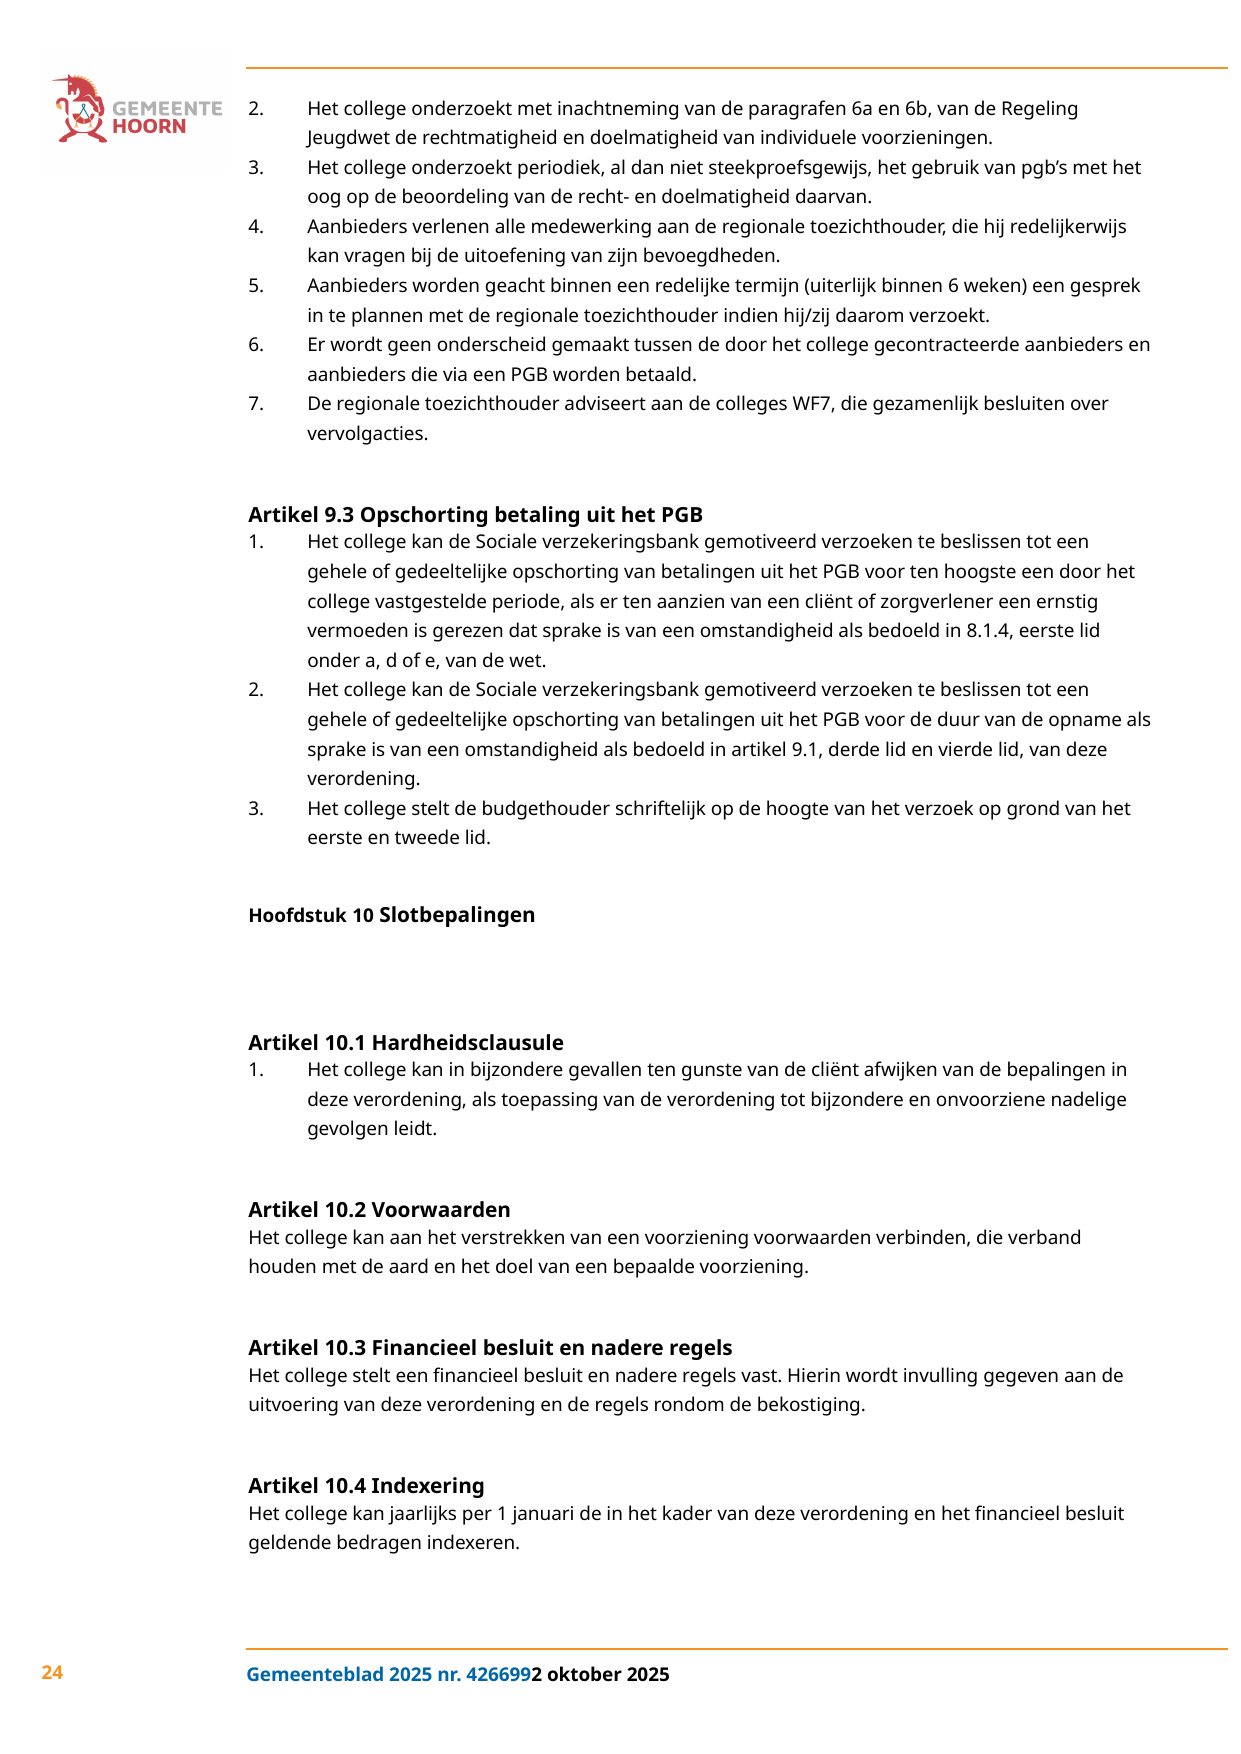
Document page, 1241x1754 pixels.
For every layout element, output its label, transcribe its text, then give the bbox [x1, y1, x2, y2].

text Het college kan jaarlijks per 1 januari de in het kader van deze verordening en het financieel besluit geldende bedragen indexeren. [248, 1500, 1152, 1555]
picture [41, 47, 231, 172]
list Het college kan de Sociale verzekeringsbank gemotiveerd verzoeken te beslissen tot een gehele of gedeeltelijke opschorting van betalingen uit het PGB voor ten hoogste een door het college vastgestelde periode, als er ten aanzien van een cliënt of zorgverlener een ernstig vermoeden is gerezen dat sprake is van een omstandigheid als bedoeld in 8.1.4, eerste lid onder a, d of e, van de wet. [248, 529, 1152, 673]
list De regionale toezichthouder adviseert aan de colleges WF7, die gezamenlijk besluiten over vervolgacties. [248, 391, 1152, 446]
list Aanbieders worden geacht binnen een redelijke termijn (uiterlijk binnen 6 weken) een gesprek in te plannen met de regionale toezichthouder indien hij/zij daarom verzoekt. [248, 272, 1152, 328]
list Er wordt geen onderscheid gemaakt tussen de door het college gecontracteerde aanbieders en aanbieders die via een PGB worden betaald. [248, 331, 1152, 387]
list Het college kan in bijzondere gevallen ten gunste van de cliënt afwijken van de bepalingen in deze verordening, als toepassing van de verordening tot bijzondere en onvoorziene nadelige gevolgen leidt. [248, 1056, 1152, 1141]
list Het college kan de Sociale verzekeringsbank gemotiveerd verzoeken te beslissen tot een gehele of gedeeltelijke opschorting van betalingen uit het PGB voor de duur van de opname als sprake is van een omstandigheid als bedoeld in artikel 9.1, derde lid en vierde lid, van deze verordening. [248, 677, 1152, 791]
list Het college stelt de budgethouder schriftelijk op de hoogte van het verzoek op grond van het eerste en tweede lid. [248, 795, 1152, 850]
text Hoofdstuk 10 Slotbepalingen [248, 900, 1152, 928]
text Artikel 10.3 Financieel besluit en nadere regels [248, 1333, 1152, 1362]
text Artikel 10.4 Indexering [248, 1471, 1152, 1500]
text Artikel 10.1 Hardheidsclausule [248, 1028, 1152, 1056]
text Artikel 10.2 Voorwaarden [248, 1195, 1152, 1224]
text Het college stelt een financieel besluit en nadere regels vast. Hierin wordt invulling gegeven aan de uitvoering van deze verordening en de regels rondom de bekostiging. [248, 1362, 1152, 1417]
list Aanbieders verlenen alle medewerking aan de regionale toezichthouder, die hij redelijkerwijs kan vragen bij de uitoefening van zijn bevoegdheden. [248, 213, 1152, 268]
text Het college kan aan het verstrekken van een voorziening voorwaarden verbinden, die verband houden met de aard en het doel van een bepaalde voorziening. [248, 1224, 1152, 1279]
text Artikel 9.3 Opschorting betaling uit het PGB [248, 500, 1152, 529]
list Het college onderzoekt met inachtneming van de paragrafen 6a en 6b, van de Regeling Jeugdwet de rechtmatigheid en doelmatigheid van individuele voorzieningen. [248, 95, 1152, 150]
list Het college onderzoekt periodiek, al dan niet steekproefsgewijs, het gebruik van pgb’s met het oog op de beoordeling van de recht- en doelmatigheid daarvan. [248, 154, 1152, 209]
